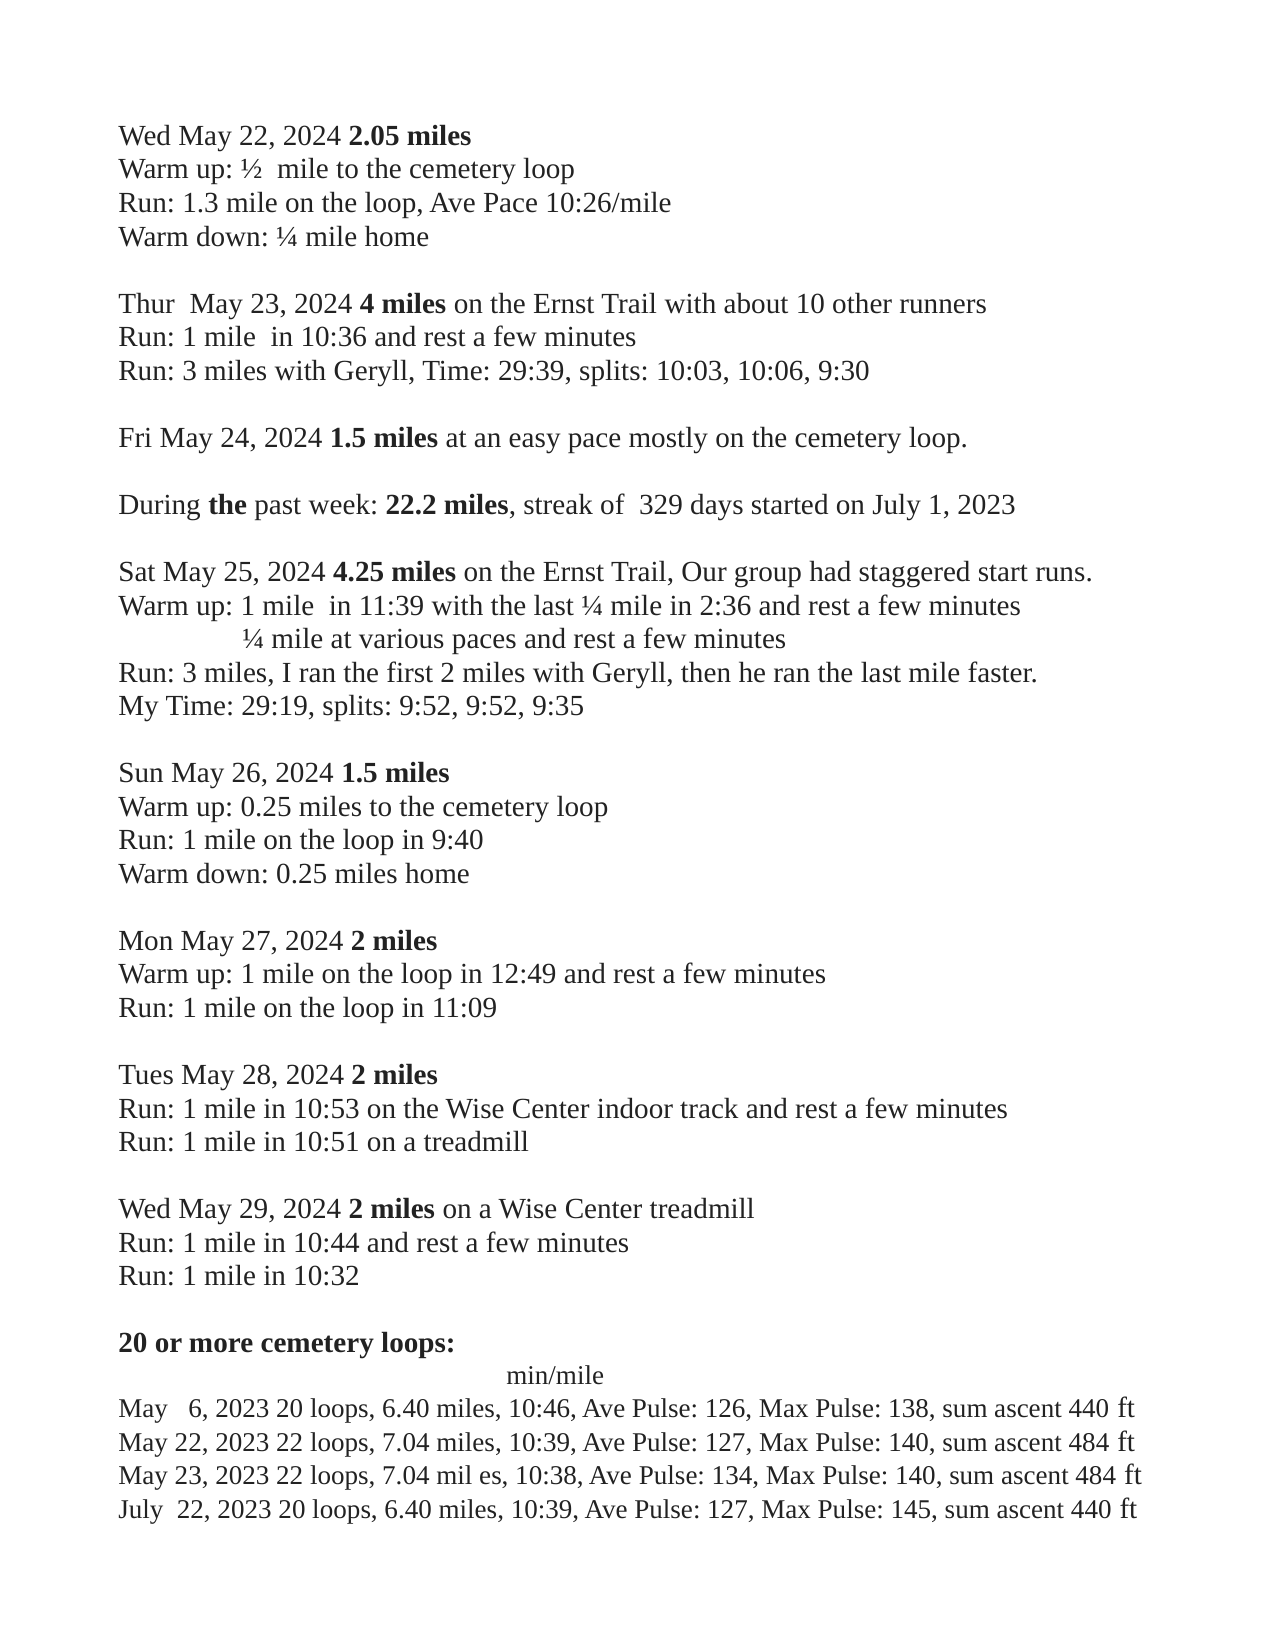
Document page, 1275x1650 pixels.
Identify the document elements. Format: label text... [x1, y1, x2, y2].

text July 22, 2023 20 loops, 6.40 miles, 10:39, Ave Pulse: 127, Max Pulse: 145, sum ascent 440 ft [118, 1491, 1161, 1524]
text Run: 1 mile in 10:51 on a treadmill [118, 1124, 1161, 1158]
text Run: 1 mile in 10:36 and rest a few minutes [118, 319, 1161, 353]
text Warm up: 1 mile on the loop in 12:49 and rest a few minutes [118, 957, 1161, 990]
text ¼ mile at various paces and rest a few minutes [118, 621, 1161, 655]
text Warm up: ½ mile to the cemetery loop [118, 152, 1161, 185]
text Run: 3 miles, I ran the first 2 miles with Geryll, then he ran the last mile faster. [118, 655, 1161, 688]
text Run: 1 mile in 10:53 on the Wise Center indoor track and rest a few minutes [118, 1091, 1161, 1124]
text Fri May 24, 2024 1.5 miles at an easy pace mostly on the cemetery loop. [118, 420, 1161, 453]
text min/mile [118, 1359, 1161, 1390]
text Warm up: 0.25 miles to the cemetery loop [118, 789, 1161, 822]
text Mon May 27, 2024 2 miles [118, 923, 1161, 957]
text Thur May 23, 2024 4 miles on the Ernst Trail with about 10 other runners [118, 286, 1161, 319]
text Run: 1 mile on the loop in 11:09 [118, 990, 1161, 1024]
text Run: 3 miles with Geryll, Time: 29:39, splits: 10:03, 10:06, 9:30 [118, 353, 1161, 386]
text Warm up: 1 mile in 11:39 with the last ¼ mile in 2:36 and rest a few minutes [118, 588, 1161, 621]
text Wed May 29, 2024 2 miles on a Wise Center treadmill [118, 1191, 1161, 1225]
text Tues May 28, 2024 2 miles [118, 1057, 1161, 1091]
text May 23, 2023 22 loops, 7.04 mil es, 10:38, Ave Pulse: 134, Max Pulse: 140, sum ascent 484 ft [118, 1457, 1161, 1491]
text During the past week: 22.2 miles, streak of 329 days started on July 1, 2023 [118, 487, 1161, 521]
text Run: 1 mile in 10:32 [118, 1258, 1161, 1292]
text Wed May 22, 2024 2.05 miles [118, 118, 1161, 152]
text My Time: 29:19, splits: 9:52, 9:52, 9:35 [118, 688, 1161, 722]
text Run: 1.3 mile on the loop, Ave Pace 10:26/mile [118, 185, 1161, 219]
text Run: 1 mile on the loop in 9:40 [118, 822, 1161, 856]
text 20 or more cemetery loops: [118, 1326, 1161, 1359]
text May 6, 2023 20 loops, 6.40 miles, 10:46, Ave Pulse: 126, Max Pulse: 138, sum ascent 440 ft [118, 1390, 1161, 1424]
text Sat May 25, 2024 4.25 miles on the Ernst Trail, Our group had staggered start runs. [118, 554, 1161, 588]
text Run: 1 mile in 10:44 and rest a few minutes [118, 1225, 1161, 1258]
text Warm down: 0.25 miles home [118, 856, 1161, 889]
text May 22, 2023 22 loops, 7.04 miles, 10:39, Ave Pulse: 127, Max Pulse: 140, sum ascent 484 ft [118, 1424, 1161, 1457]
text Warm down: ¼ mile home [118, 219, 1161, 252]
text Sun May 26, 2024 1.5 miles [118, 755, 1161, 789]
